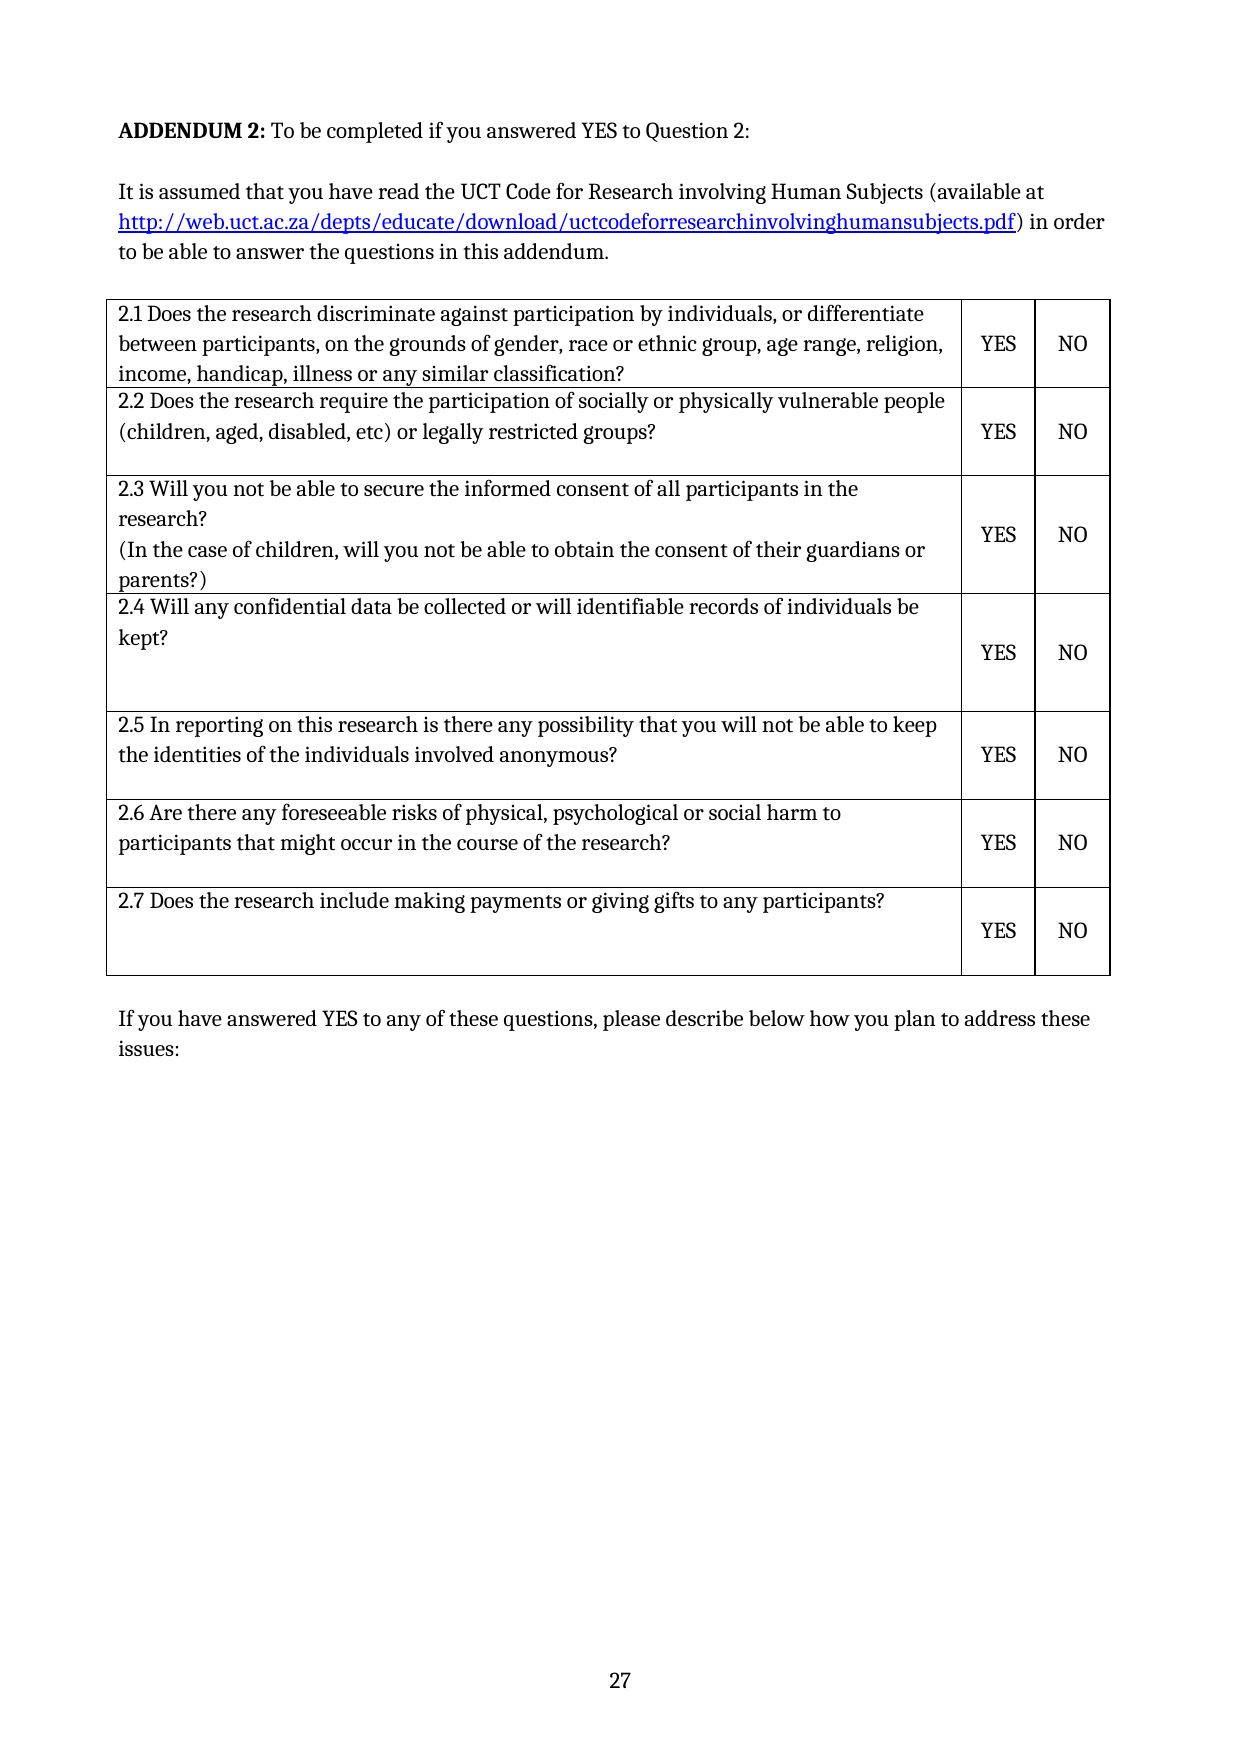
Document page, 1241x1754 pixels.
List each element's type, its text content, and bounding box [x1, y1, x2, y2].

text ADDENDUM 2: To be completed if you answered YES to Question 2: [118, 118, 1122, 144]
table_cell NO [1036, 388, 1109, 475]
table_cell YES [962, 712, 1034, 799]
table_cell NO [1036, 800, 1109, 887]
table_cell 2.2 Does the research require the participation of socially or physically vulnerable people (children, aged, disabled, etc) or legally restricted groups? [107, 388, 961, 475]
table_cell 2.3 Will you not be able to secure the informed consent of all participants in the research? (In the case of children, will you not be able to obtain the consent of their guardians or parents?) [107, 476, 961, 593]
table_cell YES [962, 800, 1034, 887]
text If you have answered YES to any of these questions, please describe below how you plan to address these issues: [118, 1006, 1122, 1062]
table_cell 2.6 Are there any foreseeable risks of physical, psychological or social harm to participants that might occur in the course of the research? [107, 800, 961, 887]
table_cell NO [1036, 594, 1109, 711]
table_cell YES [962, 476, 1034, 593]
table_cell NO [1036, 712, 1109, 799]
table_cell NO [1036, 888, 1109, 974]
table_cell 2.7 Does the research include making payments or giving gifts to any participants? [107, 888, 961, 974]
table_header YES [962, 300, 1034, 387]
table_cell 2.4 Will any confidential data be collected or will identifiable records of individuals be kept? [107, 594, 961, 711]
table_header NO [1036, 300, 1109, 387]
table_cell YES [962, 594, 1034, 711]
table_cell YES [962, 888, 1034, 974]
table_cell 2.5 In reporting on this research is there any possibility that you will not be able to keep the identities of the individuals involved anonymous? [107, 712, 961, 799]
text It is assumed that you have read the UCT Code for Research involving Human Subjects (available at http://web.uct.ac.za/depts/educate/download/uctcodeforresearchinvolvinghumansubjects.pdf) in order to be able to answer the questions in this addendum. [118, 178, 1122, 265]
table_cell YES [962, 388, 1034, 475]
table_header 2.1 Does the research discriminate against participation by individuals, or differentiate between participants, on the grounds of gender, race or ethnic group, age range, religion, income, handicap, illness or any similar classification? [107, 300, 961, 387]
table_cell NO [1036, 476, 1109, 593]
